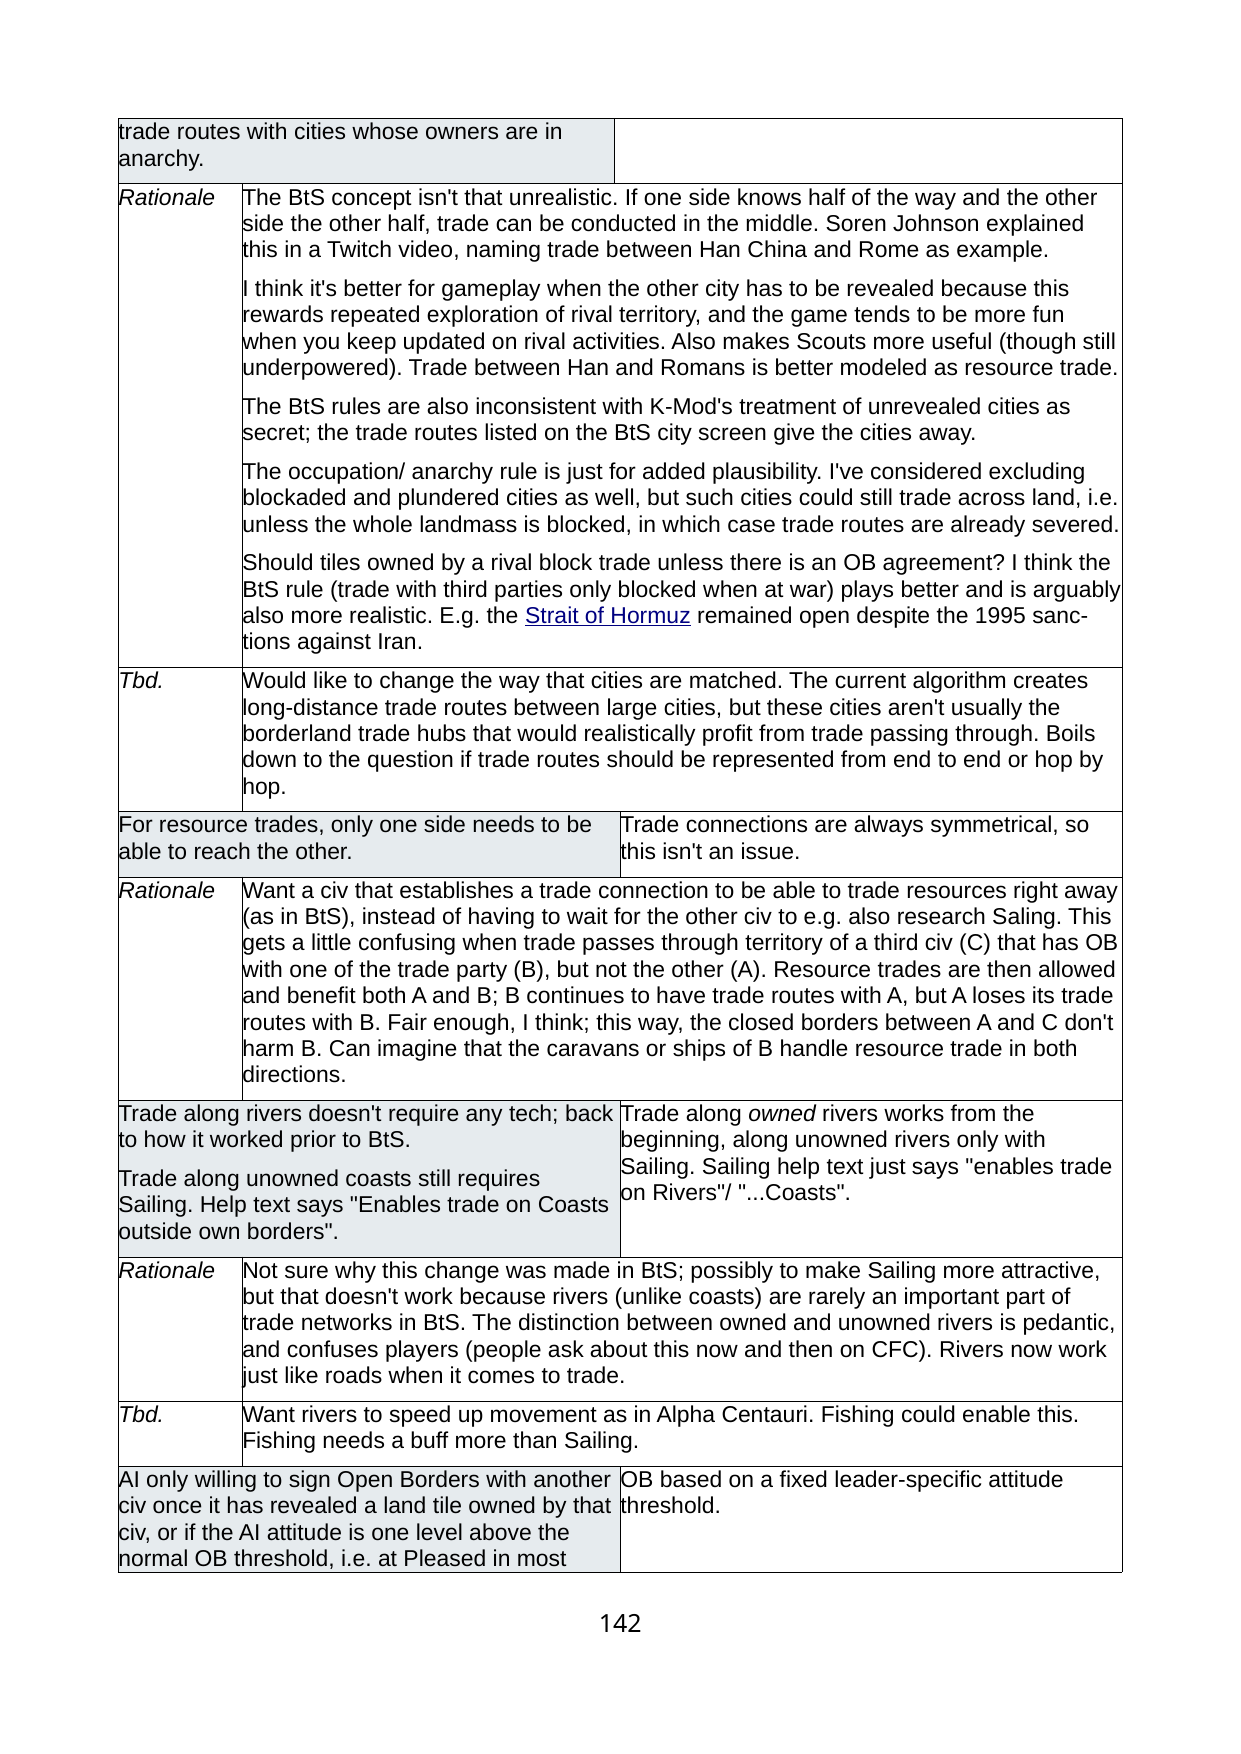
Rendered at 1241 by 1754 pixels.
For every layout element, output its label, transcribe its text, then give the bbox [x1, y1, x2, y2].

table_cell Want rivers to speed up movement as in Alpha Centauri. Fishing could enable this. Fishing needs a buff more than Sailing. [243, 1402, 1122, 1466]
table_cell trade routes with cities whose owners are in anarchy. [119, 119, 614, 183]
table_cell Trade connections are always symmetrical, so this isn't an issue. [621, 812, 1122, 877]
table_cell Tbd. [119, 668, 242, 811]
table_cell Rationale [119, 184, 242, 667]
table_cell Would like to change the way that cities are matched. The current algorithm creates long-distance trade routes between large cities, but these cities aren't usually the borderland trade hubs that would realistically profit from trade passing through. Boils down to the question if trade routes should be represented from end to end or hop by hop. [243, 668, 1122, 811]
table_cell Rationale [119, 878, 242, 1100]
table_cell Rationale [119, 1258, 242, 1401]
table_cell Not sure why this change was made in BtS; possibly to make Sailing more attractive, but that doesn't work because rivers (unlike coasts) are rarely an important part of trade networks in BtS. The distinction between owned and unowned rivers is pedantic, and confuses players (people ask about this now and then on CFC). Rivers now work just like roads when it comes to trade. [243, 1258, 1122, 1401]
table_cell [615, 119, 1122, 183]
table_cell OB based on a fixed leader-specific attitude threshold. [621, 1467, 1122, 1572]
table_cell Trade along rivers doesn't require any tech; back to how it worked prior to BtS. Trade along unowned coasts still requires Sailing. Help text says "Enables trade on Coasts outside own borders". [119, 1101, 620, 1257]
table_cell The BtS concept isn't that unrealistic. If one side knows half of the way and the other side the other half, trade can be conducted in the middle. Soren Johnson explained this in a Twitch video, naming trade between Han China and Rome as example. I think it's better for gameplay when the other city has to be revealed because this rewards repeated exploration of rival territory, and the game tends to be more fun when you keep updated on rival activities. Also makes Scouts more useful (though still underpowered). Trade between Han and Romans is better modeled as resource trade. The BtS rules are also inconsistent with K-Mod's treatment of unrevealed cities as secret; the trade routes listed on the BtS city screen give the cities away. The occupation/ anarchy rule is just for added plausibility. I've considered excluding blockaded and plundered cities as well, but such cities could still trade across land, i.e. unless the whole landmass is blocked, in which case trade routes are already severed. Should tiles owned by a rival block trade unless there is an OB agreement? I think the BtS rule (trade with third parties only blocked when at war) plays better and is arguably also more realistic. E.g. the Strait of Hormuz remained open despite the 1995 sanc­tions against Iran. [243, 184, 1122, 667]
table_cell Want a civ that establishes a trade connection to be able to trade resources right away (as in BtS), instead of having to wait for the other civ to e.g. also research Saling. This gets a little confusing when trade passes through territory of a third civ (C) that has OB with one of the trade party (B), but not the other (A). Resource trades are then allowed and benefit both A and B; B continues to have trade routes with A, but A loses its trade routes with B. Fair enough, I think; this way, the closed borders between A and C don't harm B. Can imagine that the caravans or ships of B handle resource trade in both directions. [243, 878, 1122, 1100]
table_cell For resource trades, only one side needs to be able to reach the other. [119, 812, 620, 877]
table_cell Tbd. [119, 1402, 242, 1466]
table_cell AI only willing to sign Open Borders with another civ once it has revealed a land tile owned by that civ, or if the AI attitude is one level above the normal OB threshold, i.e. at Pleased in most [119, 1467, 620, 1572]
table_cell Trade along owned rivers works from the beginning, along unowned rivers only with Sailing. Sailing help text just says "enables trade on Rivers"/ "...Coasts". [621, 1101, 1122, 1257]
